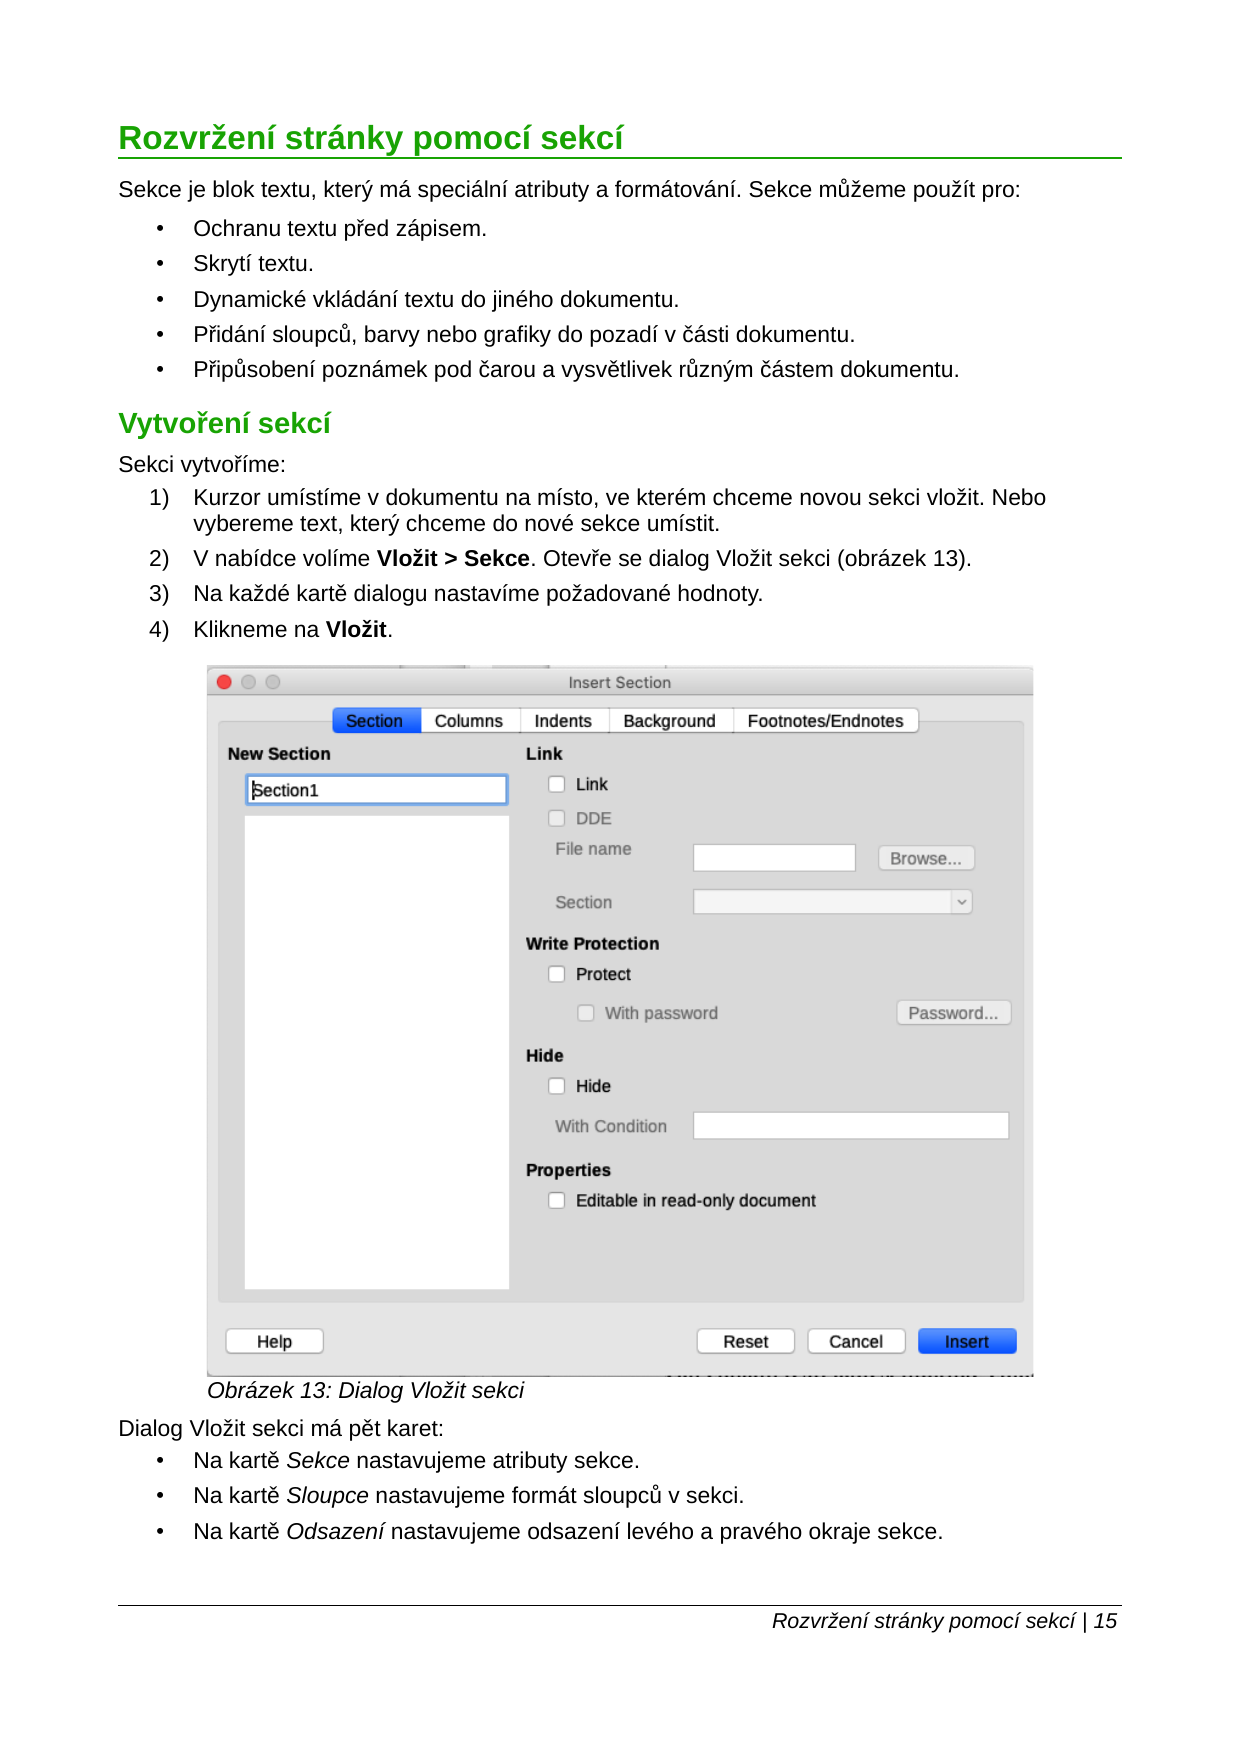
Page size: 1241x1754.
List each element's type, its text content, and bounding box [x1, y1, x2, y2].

list Ochranu textu před zápisem. [156, 215, 1122, 242]
list Dynamické vkládání textu do jiného dokumentu. [156, 286, 1122, 312]
list Připůsobení poznámek pod čarou a vysvětlivek různým částem dokumentu. [156, 356, 1122, 382]
list Dialog Vložit sekci má pět karet: [118, 1415, 1122, 1441]
list V nabídce volíme Vložit > Sekce. Otevře se dialog Vložit sekci (obrázek 13). [169, 545, 1122, 572]
list Na každé kartě dialogu nastavíme požadované hodnoty. [169, 580, 1122, 607]
list Skrytí textu. [156, 250, 1122, 277]
text Obrázek 13: Dialog Vložit sekci [207, 1377, 1033, 1403]
list Kurzor umístíme v dokumentu na místo, ve kterém chceme novou sekci vložit. Nebo vybereme text, který chceme do nové sekce umístit. [169, 484, 1122, 536]
list Klikneme na Vložit. [169, 616, 1122, 642]
picture [206, 665, 1034, 1377]
list Na kartě Sekce nastavujeme atributy sekce. [156, 1447, 1122, 1473]
subtitle Vytvoření sekcí [118, 406, 1122, 439]
subtitle Rozvržení stránky pomocí sekcí [118, 118, 1122, 157]
list Přidání sloupců, barvy nebo grafiky do pozadí v části dokumentu. [156, 321, 1122, 347]
list Sekce je blok textu, který má speciální atributy a formátování. Sekce můžeme použít pro: [118, 176, 1122, 203]
list Na kartě Odsazení nastavujeme odsazení levého a pravého okraje sekce. [156, 1518, 1122, 1544]
list Na kartě Sloupce nastavujeme formát sloupců v sekci. [156, 1482, 1122, 1509]
list Sekci vytvoříme: [118, 451, 1122, 478]
